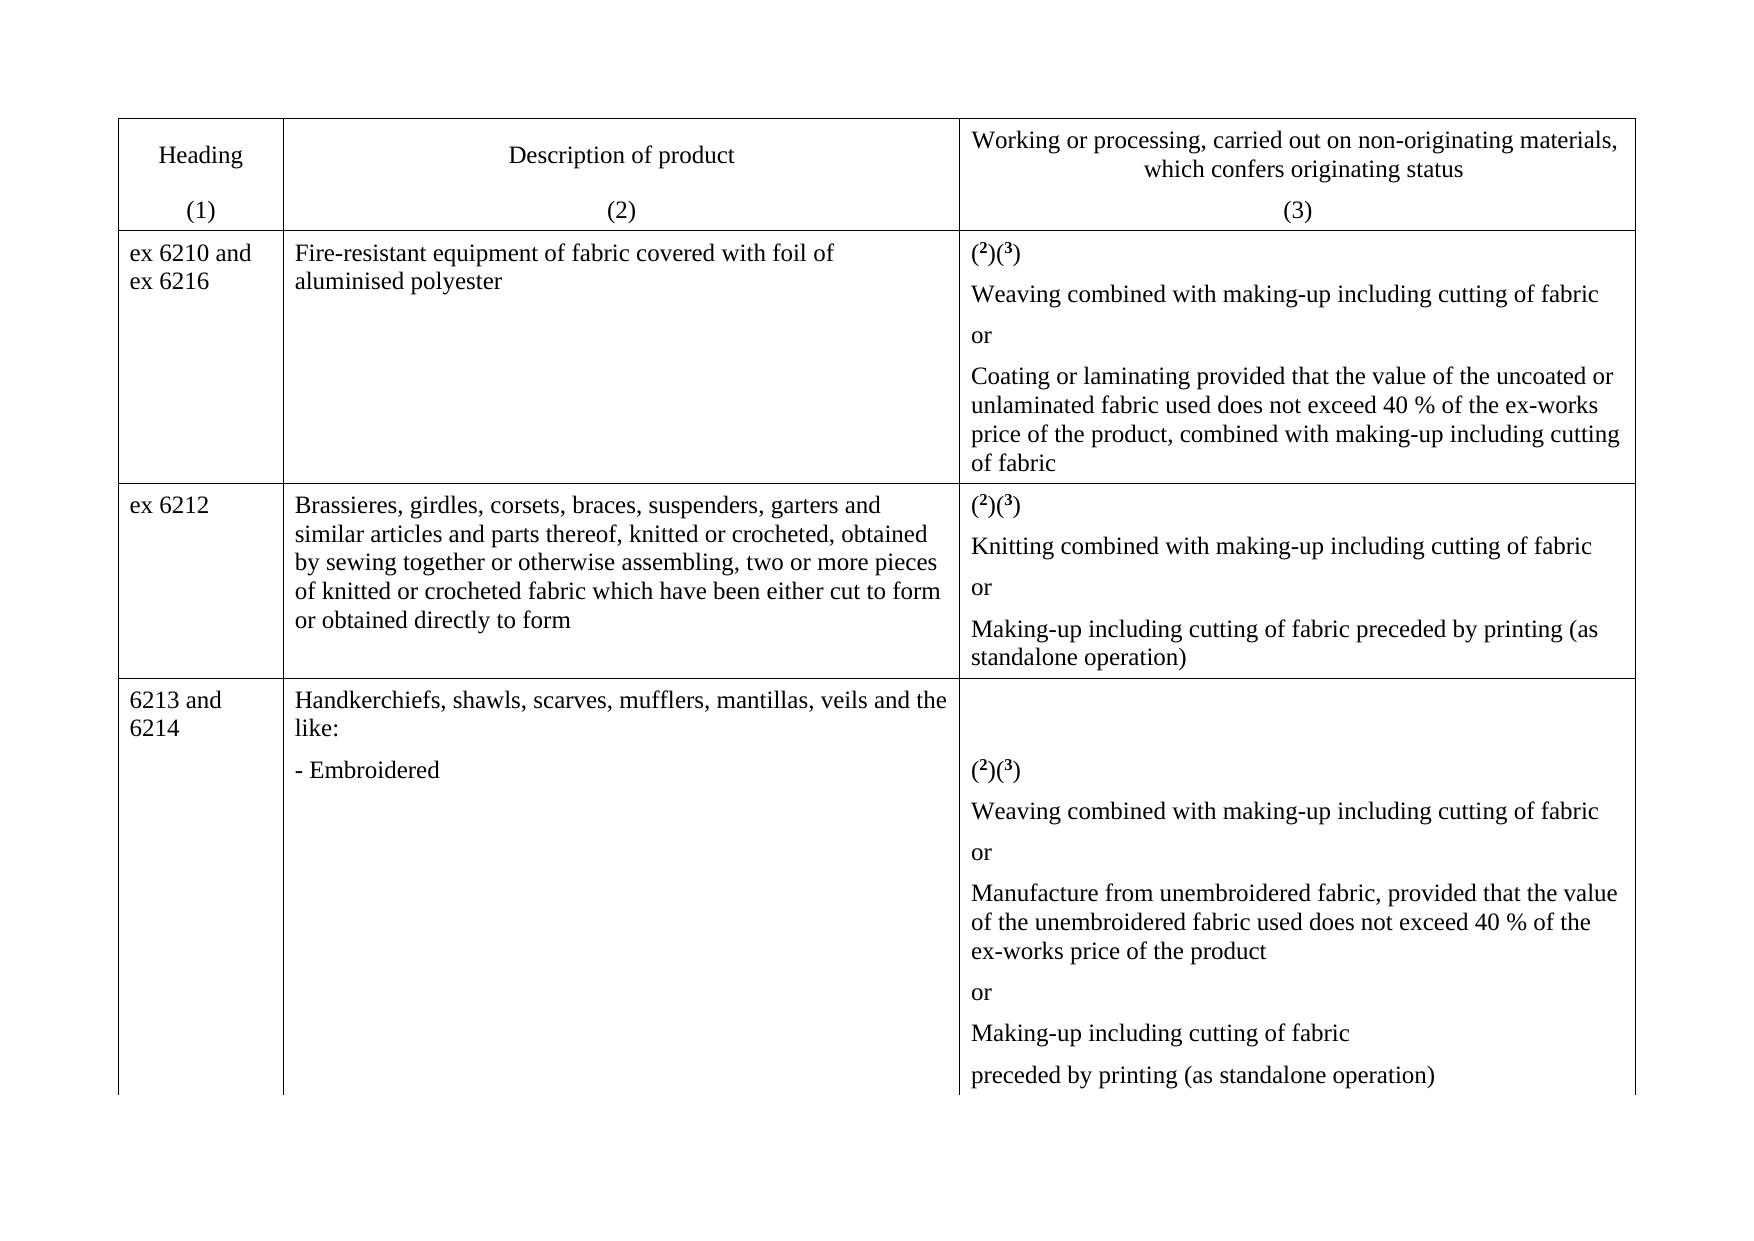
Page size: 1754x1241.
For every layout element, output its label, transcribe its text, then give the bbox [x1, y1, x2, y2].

table_cell (2) [284, 189, 959, 230]
table_cell (2)(3) Weaving combined with making-up including cutting of fabric or Manufacture from unembroidered fabric, provided that the value of the unembroidered fabric used does not exceed 40 % of the ex‑works price of the product or Making-up including cutting of fabric preceded by printing (as standalone operation) [960, 749, 1635, 1095]
table_header Heading [119, 119, 283, 189]
table_cell (2)(3) Knitting combined with making-up including cutting of fabric or Making-up including cutting of fabric preceded by printing (as standalone operation) [960, 484, 1635, 677]
table_header Description of product [284, 119, 959, 189]
table_cell ex 6212 [119, 484, 283, 677]
table_cell Brassieres, girdles, corsets, braces, suspenders, garters and similar articles and parts thereof, knitted or crocheted, obtained by sewing together or otherwise assembling, two or more pieces of knitted or crocheted fabric which have been either cut to form or obtained directly to form [284, 484, 959, 677]
table_cell (1) [119, 189, 283, 230]
table_cell ex 6210 and ex 6216 [119, 231, 283, 483]
table_cell [960, 679, 1635, 748]
table_cell [119, 749, 283, 1095]
table_cell 6213 and 6214 [119, 679, 283, 748]
table_cell (3) [960, 189, 1635, 230]
table_cell - Embroidered [284, 749, 959, 1095]
table_cell Handkerchiefs, shawls, scarves, mufflers, mantillas, veils and the like: [284, 679, 959, 748]
table_cell (2)(3) Weaving combined with making-up including cutting of fabric or Coating or laminating provided that the value of the uncoated or unlaminated fabric used does not exceed 40 % of the ex-works price of the product, combined with making-up including cutting of fabric [960, 231, 1635, 483]
table_cell Fire-resistant equipment of fabric covered with foil of aluminised polyester [284, 231, 959, 483]
table_header Working or processing, carried out on non‑originating materials, which confers originating status [960, 119, 1635, 189]
